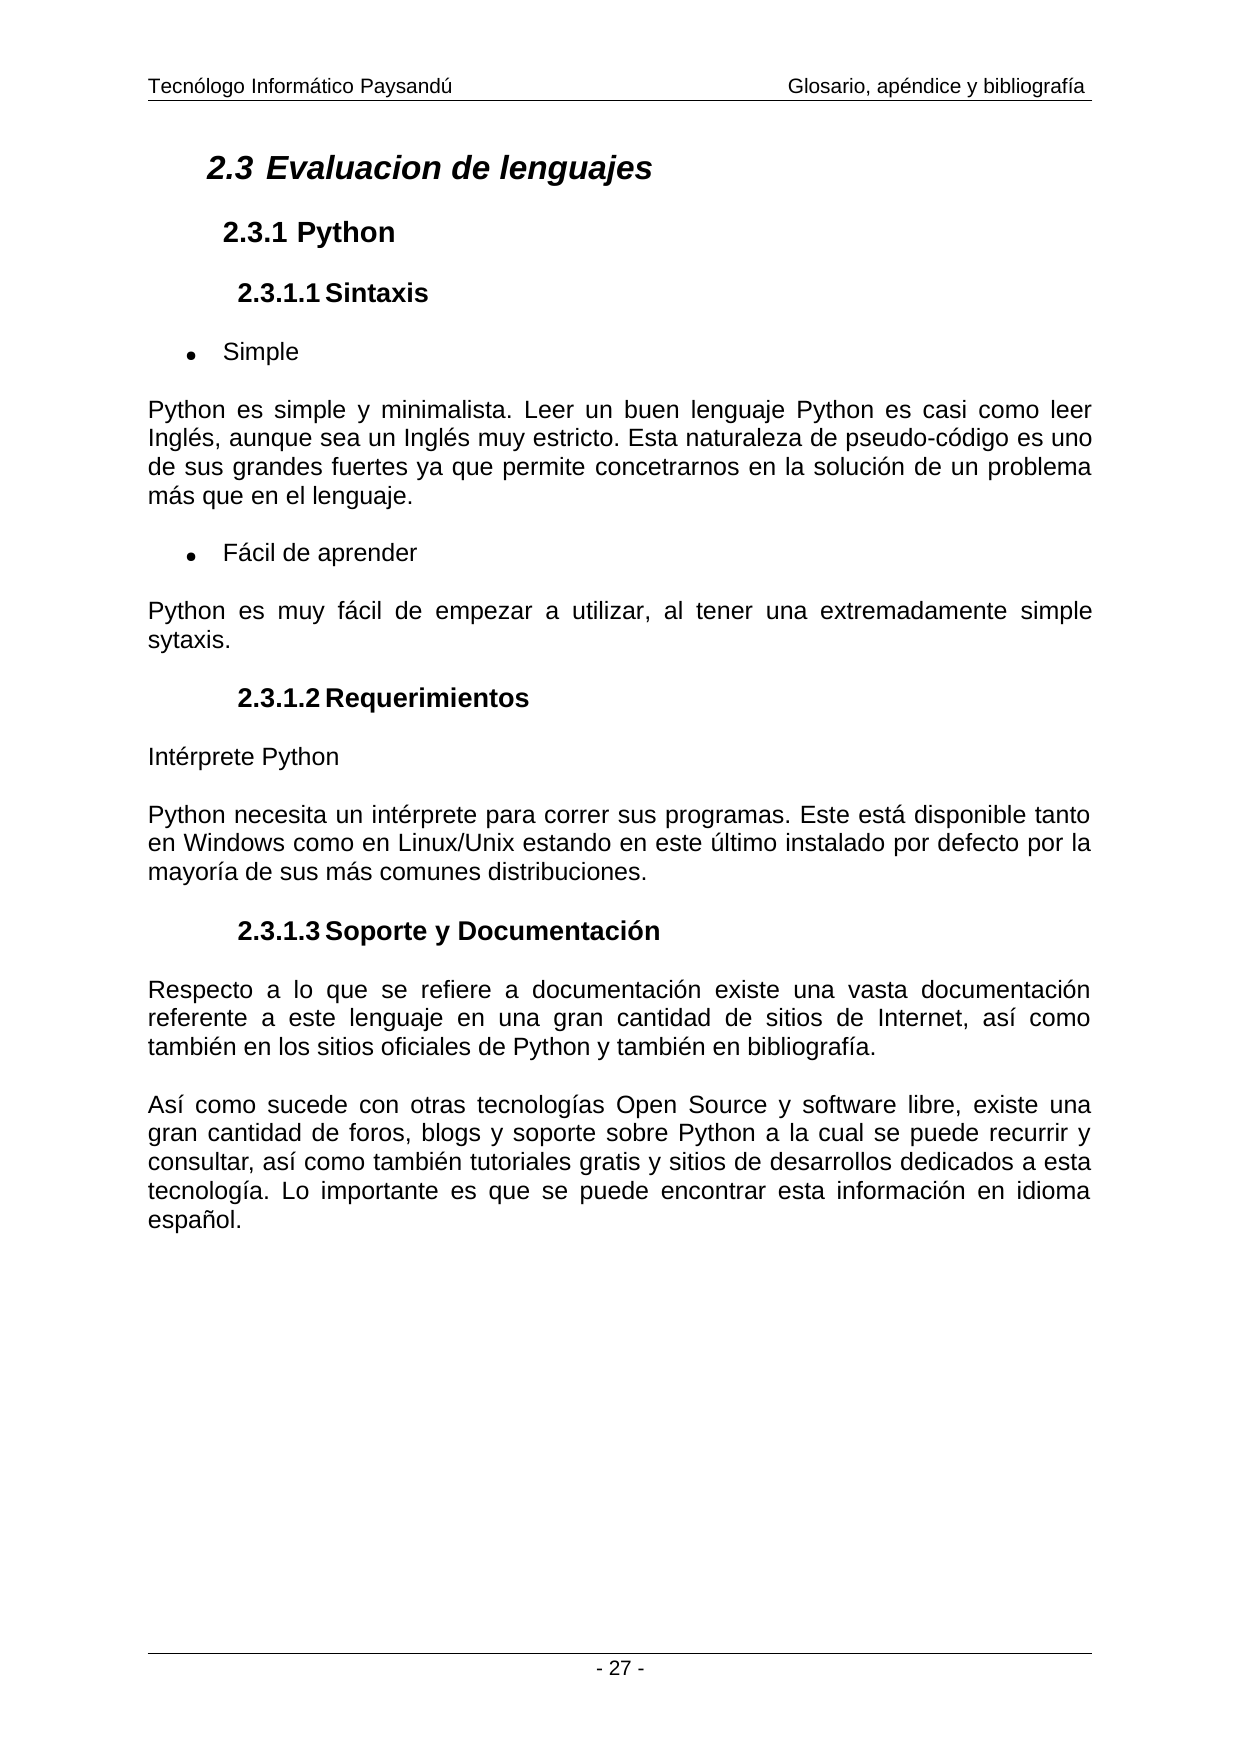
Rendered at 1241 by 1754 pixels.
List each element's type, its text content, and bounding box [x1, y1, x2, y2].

text Respecto a lo que se refiere a documentación existe una vasta documentación referente a este lenguaje en una gran cantidad de sitios de Internet, así como también en los sitios oficiales de Python y también en bibliografía. [148, 975, 1092, 1061]
subtitle Python [223, 215, 1092, 248]
subtitle Sintaxis [237, 277, 1092, 308]
subtitle Simple [185, 337, 1092, 366]
subtitle Soporte y Documentación [237, 915, 1092, 946]
text Así como sucede con otras tecnologías Open Source y software libre, existe una gran cantidad de foros, blogs y soporte sobre Python a la cual se puede recurrir y consultar, así como también tutoriales gratis y sitios de desarrollos dedicados a esta tecnología. Lo importante es que se puede encontrar esta información en idioma español. [148, 1090, 1092, 1233]
text Intérprete Python [148, 742, 1092, 771]
text Python es muy fácil de empezar a utilizar, al tener una extremadamente simple sytaxis. [148, 596, 1092, 653]
subtitle Requerimientos [237, 682, 1092, 713]
subtitle Evaluacion de lenguajes [207, 148, 1092, 186]
list Fácil de aprender [185, 538, 1092, 567]
text Python necesita un intérprete para correr sus programas. Este está disponible tanto en Windows como en Linux/Unix estando en este último instalado por defecto por la mayoría de sus más comunes distribuciones. [148, 800, 1092, 886]
text Python es simple y minimalista. Leer un buen lenguaje Python es casi como leer Inglés, aunque sea un Inglés muy estricto. Esta naturaleza de pseudo-código es uno de sus grandes fuertes ya que permite concetrarnos en la solución de un problema más que en el lenguaje. [148, 395, 1092, 510]
